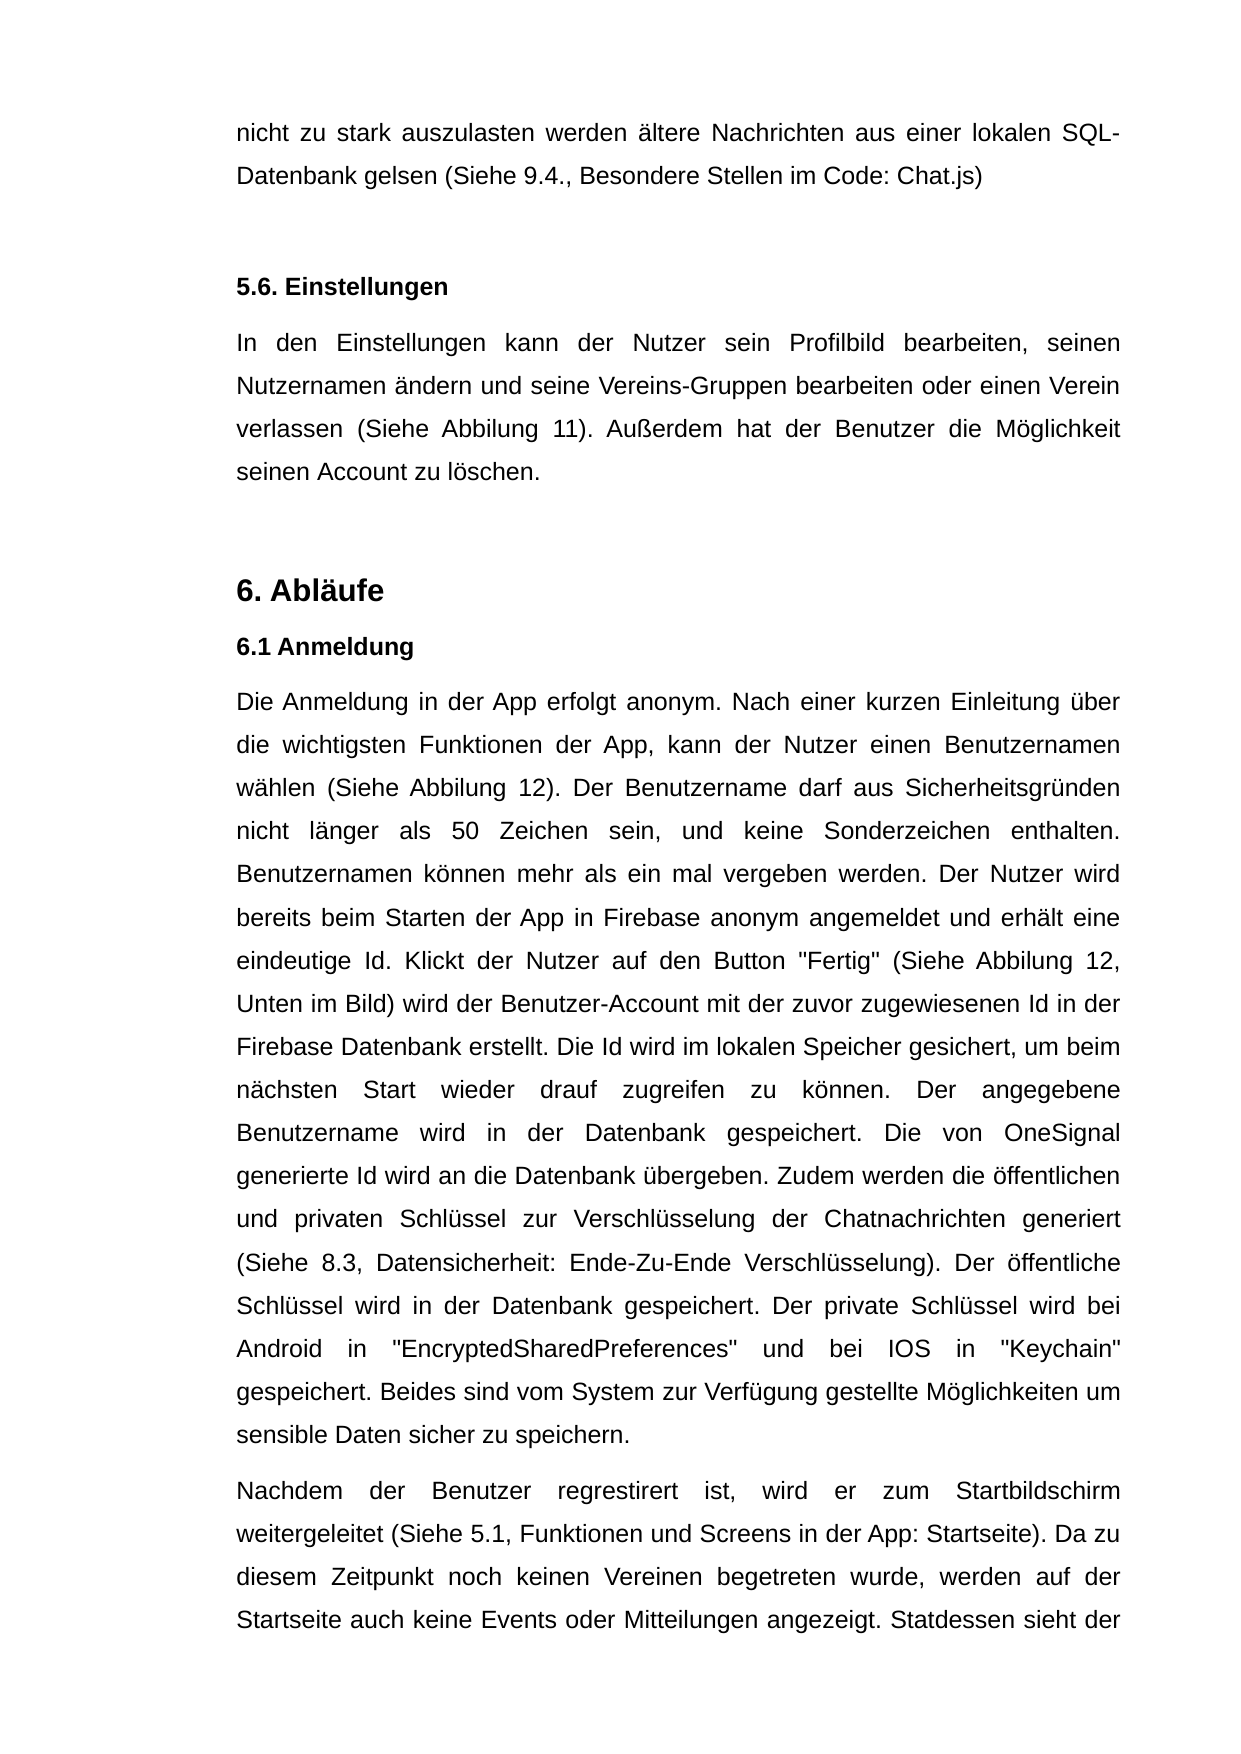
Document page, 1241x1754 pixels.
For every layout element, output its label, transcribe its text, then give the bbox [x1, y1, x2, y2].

subtitle 6.1 Anmeldung [236, 632, 1122, 660]
subtitle 5.6. Einstellungen [236, 272, 1122, 301]
text Nachdem der Benutzer regrestirert ist, wird er zum Startbildschirm weitergeleitet (Siehe 5.1, Funktionen und Screens in der App: Startseite). Da zu diesem Zeitpunkt noch keinen Vereinen begetreten wurde, werden auf der Startseite auch keine Events oder Mitteilungen angezeigt. Statdessen sieht der [236, 1476, 1122, 1634]
text In den Einstellungen kann der Nutzer sein Profilbild bearbeiten, seinen Nutzernamen ändern und seine Vereins-Gruppen bearbeiten oder einen Verein verlassen (Siehe Abbilung 11). Außerdem hat der Benutzer die Möglichkeit seinen Account zu löschen. [236, 327, 1122, 486]
text nicht zu stark auszulasten werden ältere Nachrichten aus einer lokalen SQL-Datenbank gelsen (Siehe 9.4., Besondere Stellen im Code: Chat.js) [236, 118, 1122, 190]
text Die Anmeldung in der App erfolgt anonym. Nach einer kurzen Einleitung über die wichtigsten Funktionen der App, kann der Nutzer einen Benutzernamen wählen (Siehe Abbilung 12). Der Benutzername darf aus Sicherheitsgründen nicht länger als 50 Zeichen sein, und keine Sonderzeichen enthalten. Benutzernamen können mehr als ein mal vergeben werden. Der Nutzer wird bereits beim Starten der App in Firebase anonym angemeldet und erhält eine eindeutige Id. Klickt der Nutzer auf den Button "Fertig" (Siehe Abbilung 12, Unten im Bild) wird der Benutzer-Account mit der zuvor zugewiesenen Id in der Firebase Datenbank erstellt. Die Id wird im lokalen Speicher gesichert, um beim nächsten Start wieder drauf zugreifen zu können. Der angegebene Benutzername wird in der Datenbank gespeichert. Die von OneSignal generierte Id wird an die Datenbank übergeben. Zudem werden die öffentlichen und privaten Schlüssel zur Verschlüsselung der Chatnachrichten generiert (Siehe 8.3, Datensicherheit: Ende-Zu-Ende Verschlüsselung). Der öffentliche Schlüssel wird in der Datenbank gespeichert. Der private Schlüssel wird bei Android in "EncryptedSharedPreferences" und bei IOS in "Keychain" gespeichert. Beides sind vom System zur Verfügung gestellte Möglichkeiten um sensible Daten sicher zu speichern. [236, 687, 1122, 1449]
subtitle 6. Abläufe [236, 572, 1122, 608]
